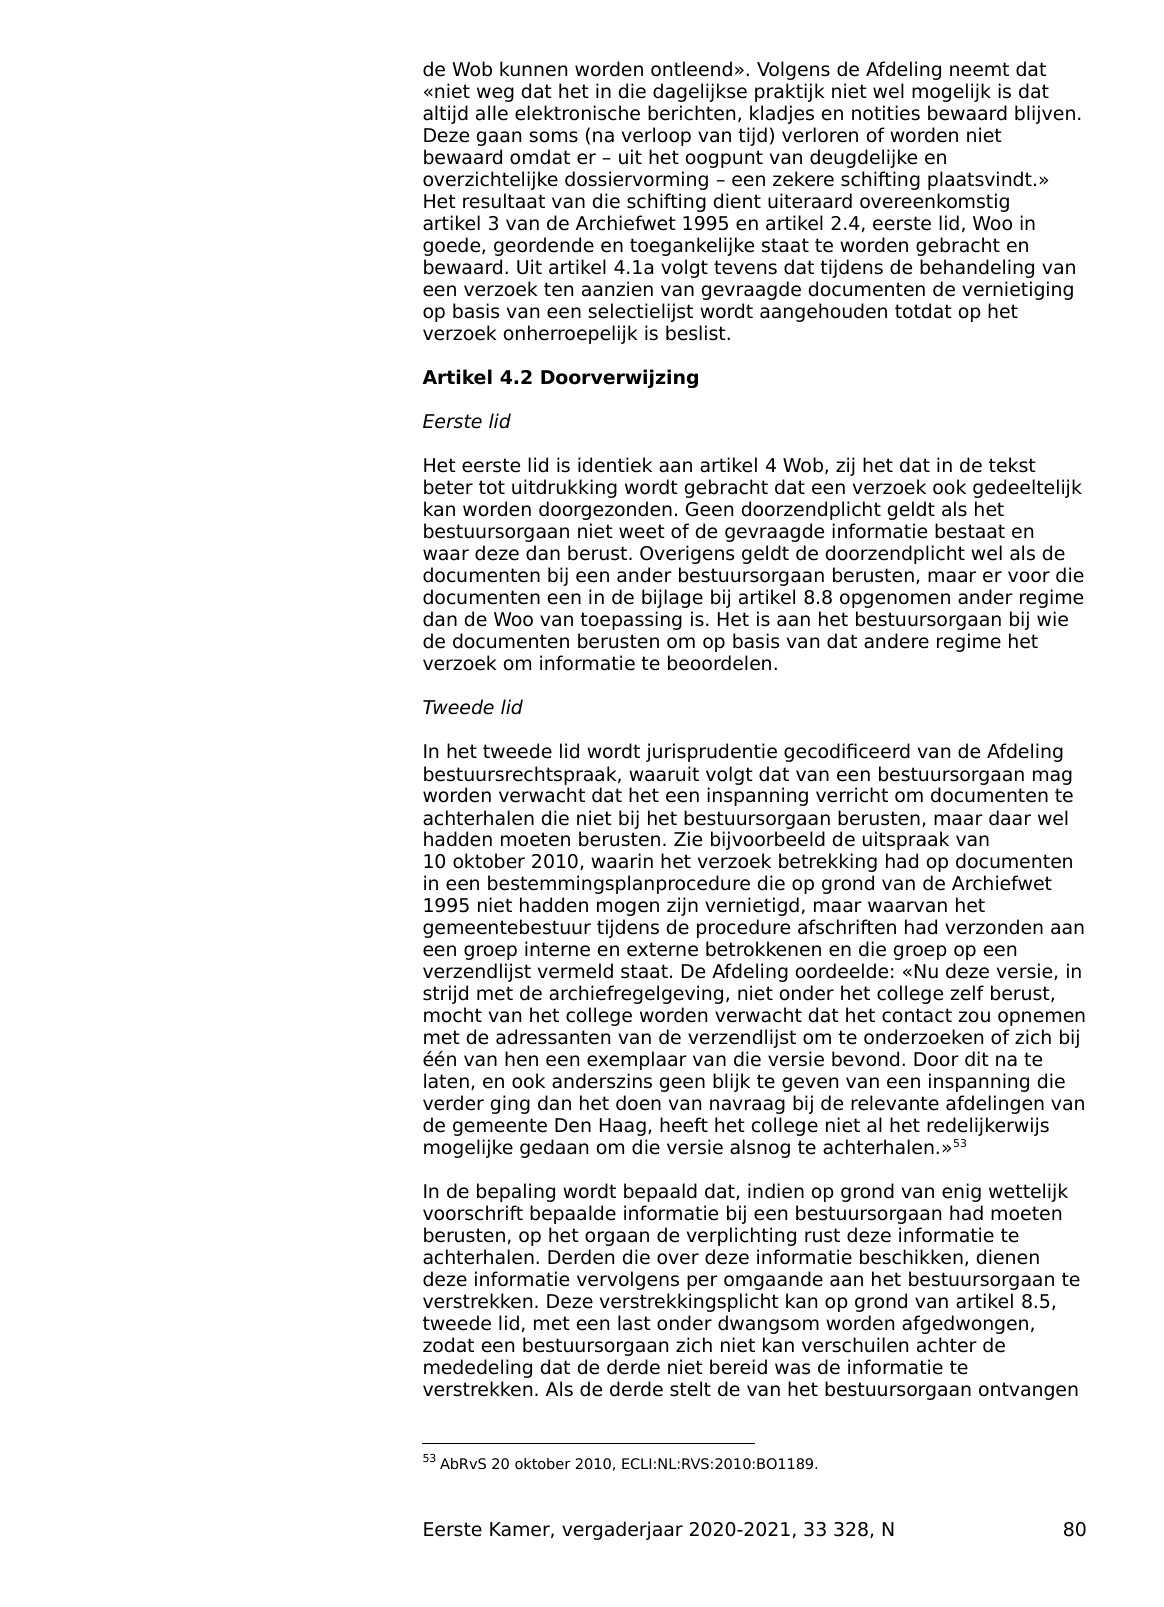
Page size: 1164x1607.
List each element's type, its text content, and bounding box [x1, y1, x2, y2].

text AbRvS 20 oktober 2010, ECLI:NL:RVS:2010:BO1189. [422, 1452, 1087, 1474]
text In de bepaling wordt bepaald dat, indien op grond van enig wettelijk voorschrift bepaalde informatie bij een bestuursorgaan had moeten berusten, op het orgaan de verplichting rust deze informatie te achterhalen. Derden die over deze informatie beschikken, dienen deze informatie vervolgens per omgaande aan het bestuursorgaan te verstrekken. Deze verstrekkingsplicht kan op grond van artikel 8.5, tweede lid, met een last onder dwangsom worden afgedwongen, zodat een bestuursorgaan zich niet kan verschuilen achter de mededeling dat de derde niet bereid was de informatie te verstrekken. Als de derde stelt de van het bestuursorgaan ontvangen [422, 1181, 1087, 1401]
text Het eerste lid is identiek aan artikel 4 Wob, zij het dat in de tekst beter tot uitdrukking wordt gebracht dat een verzoek ook gedeeltelijk kan worden doorgezonden. Geen doorzendplicht geldt als het bestuursorgaan niet weet of de gevraagde informatie bestaat en waar deze dan berust. Overigens geldt de doorzendplicht wel als de documenten bij een ander bestuursorgaan berusten, maar er voor die documenten een in de bijlage bij artikel 8.8 opgenomen ander regime dan de Woo van toepassing is. Het is aan het bestuursorgaan bij wie de documenten berusten om op basis van dat andere regime het verzoek om informatie te beoordelen. [422, 455, 1087, 675]
text de Wob kunnen worden ontleend». Volgens de Afdeling neemt dat «niet weg dat het in die dagelijkse praktijk niet wel mogelijk is dat altijd alle elektronische berichten, kladjes en notities bewaard blijven. Deze gaan soms (na verloop van tijd) verloren of worden niet bewaard omdat er – uit het oogpunt van deugdelijke en overzichtelijke dossiervorming – een zekere schifting plaatsvindt.» Het resultaat van die schifting dient uiteraard overeenkomstig artikel 3 van de Archiefwet 1995 en artikel 2.4, eerste lid, Woo in goede, geordende en toegankelijke staat te worden gebracht en bewaard. Uit artikel 4.1a volgt tevens dat tijdens de behandeling van een verzoek ten aanzien van gevraagde documenten de vernietiging op basis van een selectielijst wordt aangehouden totdat op het verzoek onherroepelijk is beslist. [422, 59, 1087, 345]
subtitle Eerste lid [422, 411, 1087, 433]
subtitle Artikel 4.2 Doorverwijzing [422, 367, 1087, 389]
text In het tweede lid wordt jurisprudentie gecodificeerd van de Afdeling bestuursrechtspraak, waaruit volgt dat van een bestuursorgaan mag worden verwacht dat het een inspanning verricht om documenten te achterhalen die niet bij het bestuursorgaan berusten, maar daar wel hadden moeten berusten. Zie bijvoorbeeld de uitspraak van 10 oktober 2010, waarin het verzoek betrekking had op documenten in een bestemmingsplanprocedure die op grond van de Archiefwet 1995 niet hadden mogen zijn vernietigd, maar waarvan het gemeentebestuur tijdens de procedure afschriften had verzonden aan een groep interne en externe betrokkenen en die groep op een verzendlijst vermeld staat. De Afdeling oordeelde: «Nu deze versie, in strijd met de archiefregelgeving, niet onder het college zelf berust, mocht van het college worden verwacht dat het contact zou opnemen met de adressanten van de verzendlijst om te onderzoeken of zich bij één van hen een exemplaar van die versie bevond. Door dit na te laten, en ook anderszins geen blijk te geven van een inspanning die verder ging dan het doen van navraag bij de relevante afdelingen van de gemeente Den Haag, heeft het college niet al het redelijkerwijs mogelijke gedaan om die versie alsnog te achterhalen.» [422, 741, 1087, 1159]
subtitle Tweede lid [422, 697, 1087, 719]
